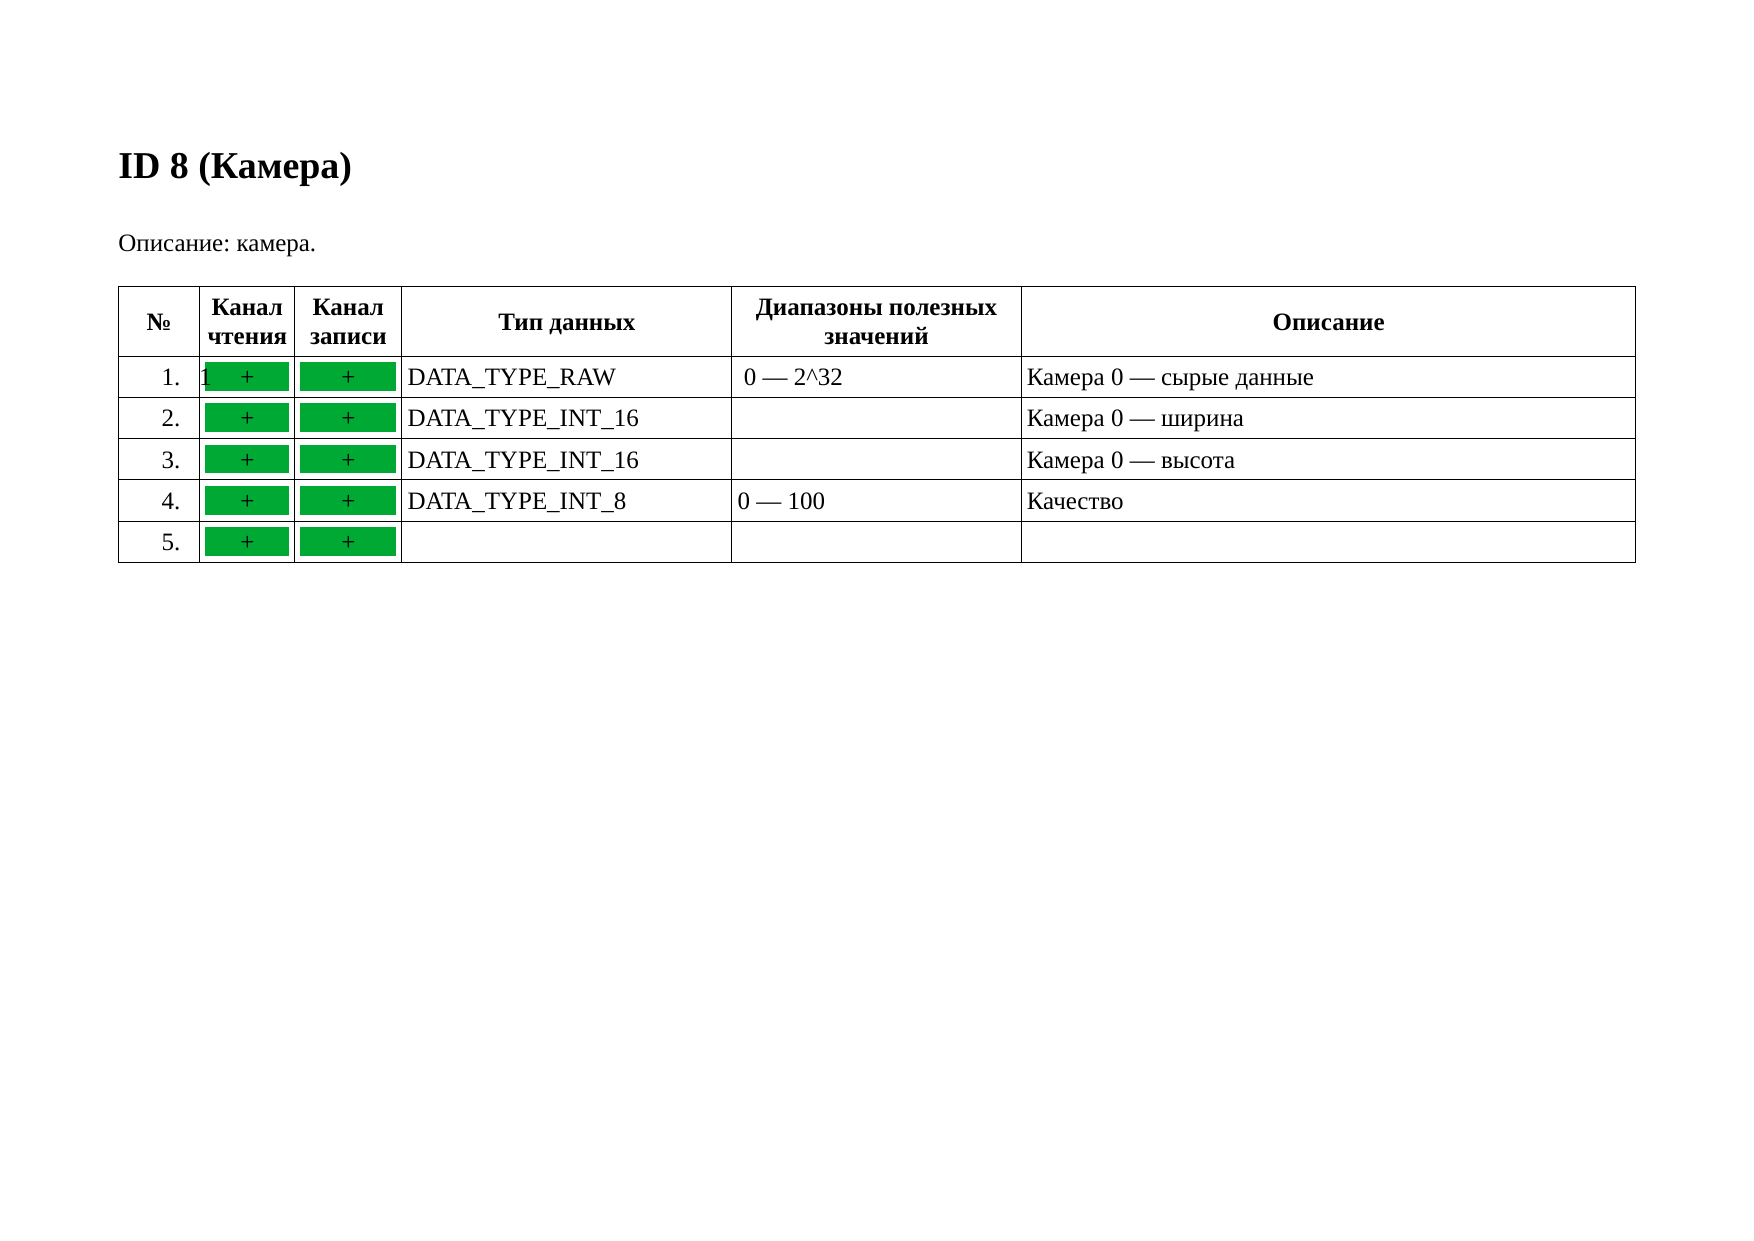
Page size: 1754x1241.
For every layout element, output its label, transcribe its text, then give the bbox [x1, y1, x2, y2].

table_cell [119, 522, 199, 562]
table_cell + [200, 398, 294, 438]
table_cell [402, 522, 731, 562]
table_cell + [200, 522, 294, 562]
table_cell Камера 0 — высота [1022, 439, 1635, 479]
table_header Канал записи [295, 287, 401, 356]
table_cell [732, 522, 1021, 562]
table_cell 0 — 100 [732, 480, 1021, 521]
table_cell [119, 480, 199, 521]
table_cell DATA_TYPE_RAW [402, 357, 731, 397]
table_cell + [295, 522, 401, 562]
table_header Диапазоны полезных значений [732, 287, 1021, 356]
table_cell + [200, 480, 294, 521]
table_cell DATA_TYPE_INT_16 [402, 398, 731, 438]
table_cell DATA_TYPE_INT_16 [402, 439, 731, 479]
table_cell + [295, 439, 401, 479]
table_header № [119, 287, 199, 356]
table_cell [732, 439, 1021, 479]
table_header Канал чтения [200, 287, 294, 356]
table_cell [119, 398, 199, 438]
table_cell [1022, 522, 1635, 562]
table_cell DATA_TYPE_INT_8 [402, 480, 731, 521]
table_cell + [295, 357, 401, 397]
table_cell + [295, 398, 401, 438]
table_cell 1 [119, 357, 199, 397]
text Описание: камера. [118, 228, 1636, 257]
table_cell [119, 439, 199, 479]
table_cell + [295, 480, 401, 521]
table_cell [732, 398, 1021, 438]
table_cell + [200, 357, 294, 397]
table_cell Качество [1022, 480, 1635, 521]
table_cell Камера 0 — ширина [1022, 398, 1635, 438]
table_header Тип данных [402, 287, 731, 356]
table_cell 0 — 2^32 [732, 357, 1021, 397]
subtitle ID 8 (Камера) [118, 143, 1636, 187]
table_cell + [200, 439, 294, 479]
table_header Описание [1022, 287, 1635, 356]
table_cell Камера 0 — сырые данные [1022, 357, 1635, 397]
